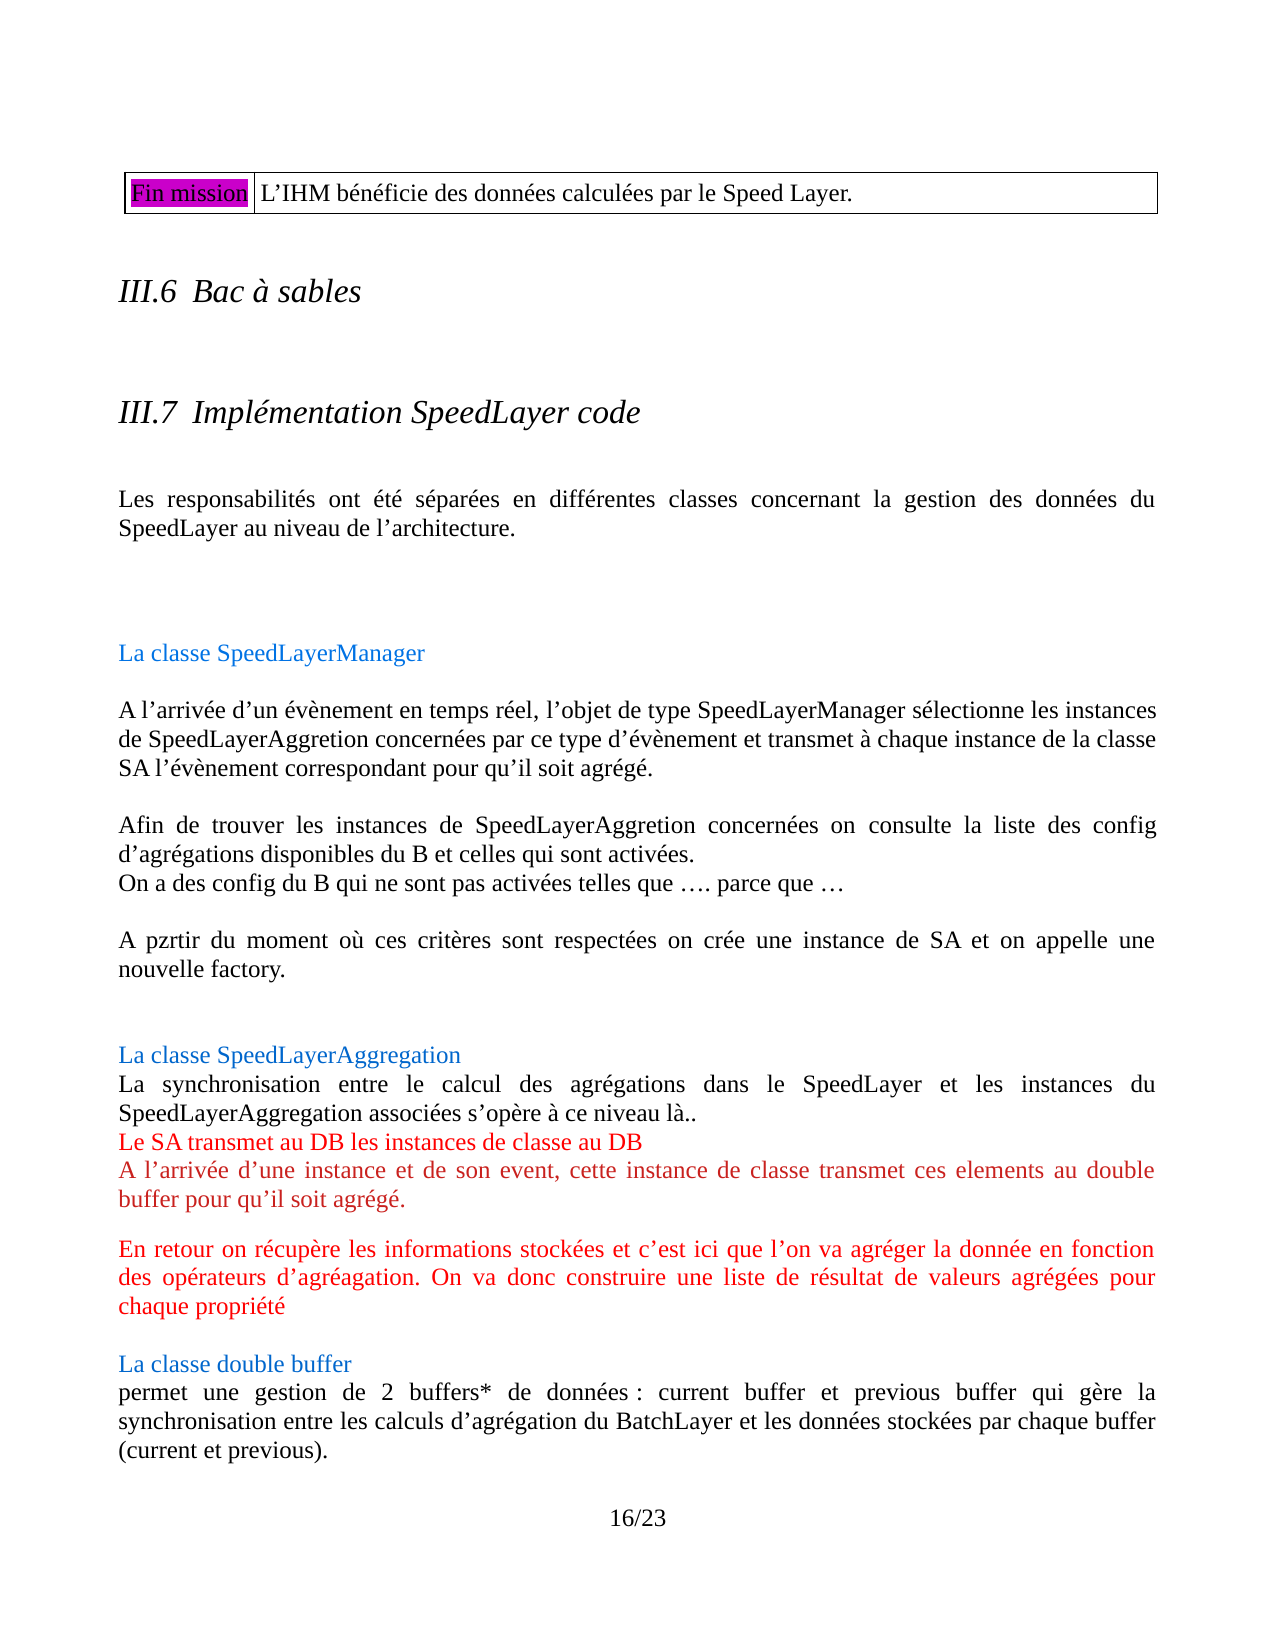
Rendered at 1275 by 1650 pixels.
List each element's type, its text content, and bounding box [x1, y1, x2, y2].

subtitle Bac à sables [118, 271, 1157, 310]
text Afin de trouver les instances de SpeedLayerAggretion concernées on consulte la liste des config d’agrégations disponibles du B et celles qui sont activées. [118, 810, 1157, 868]
text La classe SpeedLayerAggregation [118, 1040, 1157, 1069]
list A l’arrivée d’une instance et de son event, cette instance de classe transmet ces elements au double buffer pour qu’il soit agrégé. [118, 1155, 1157, 1213]
text On a des config du B qui ne sont pas activées telles que …. parce que … [118, 868, 1157, 897]
text permet une gestion de 2 buffers* de données : current buffer et previous buffer qui gère la synchronisation entre les calculs d’agrégation du BatchLayer et les données stockées par chaque buffer (current et previous). [118, 1377, 1157, 1464]
text En retour on récupère les informations stockées et c’est ici que l’on va agréger la donnée en fonction des opérateurs d’agréagation. On va donc construire une liste de résultat de valeurs agrégées pour chaque propriété [118, 1234, 1157, 1320]
text A pzrtir du moment où ces critères sont respectées on crée une instance de SA et on appelle une nouvelle factory. [118, 925, 1157, 983]
table_cell Fin mission [126, 173, 254, 213]
text A l’arrivée d’un évènement en temps réel, l’objet de type SpeedLayerManager sélectionne les instances de SpeedLayerAggretion concernées par ce type d’évènement et transmet à chaque instance de la classe SA l’évènement correspondant pour qu’il soit agrégé. [118, 695, 1157, 782]
list La synchronisation entre le calcul des agrégations dans le SpeedLayer et les instances du SpeedLayerAggregation associées s’opère à ce niveau là.. [118, 1069, 1157, 1127]
text La classe SpeedLayerManager [118, 638, 1157, 667]
text La classe double buffer [118, 1349, 1157, 1377]
text Les responsabilités ont été séparées en différentes classes concernant la gestion des données du SpeedLayer au niveau de l’architecture. [118, 484, 1157, 542]
list Le SA transmet au DB les instances de classe au DB [118, 1127, 1157, 1155]
subtitle Implémentation SpeedLayer code [118, 392, 1157, 431]
table_cell L’IHM bénéficie des données calculées par le Speed Layer. [255, 173, 1157, 213]
